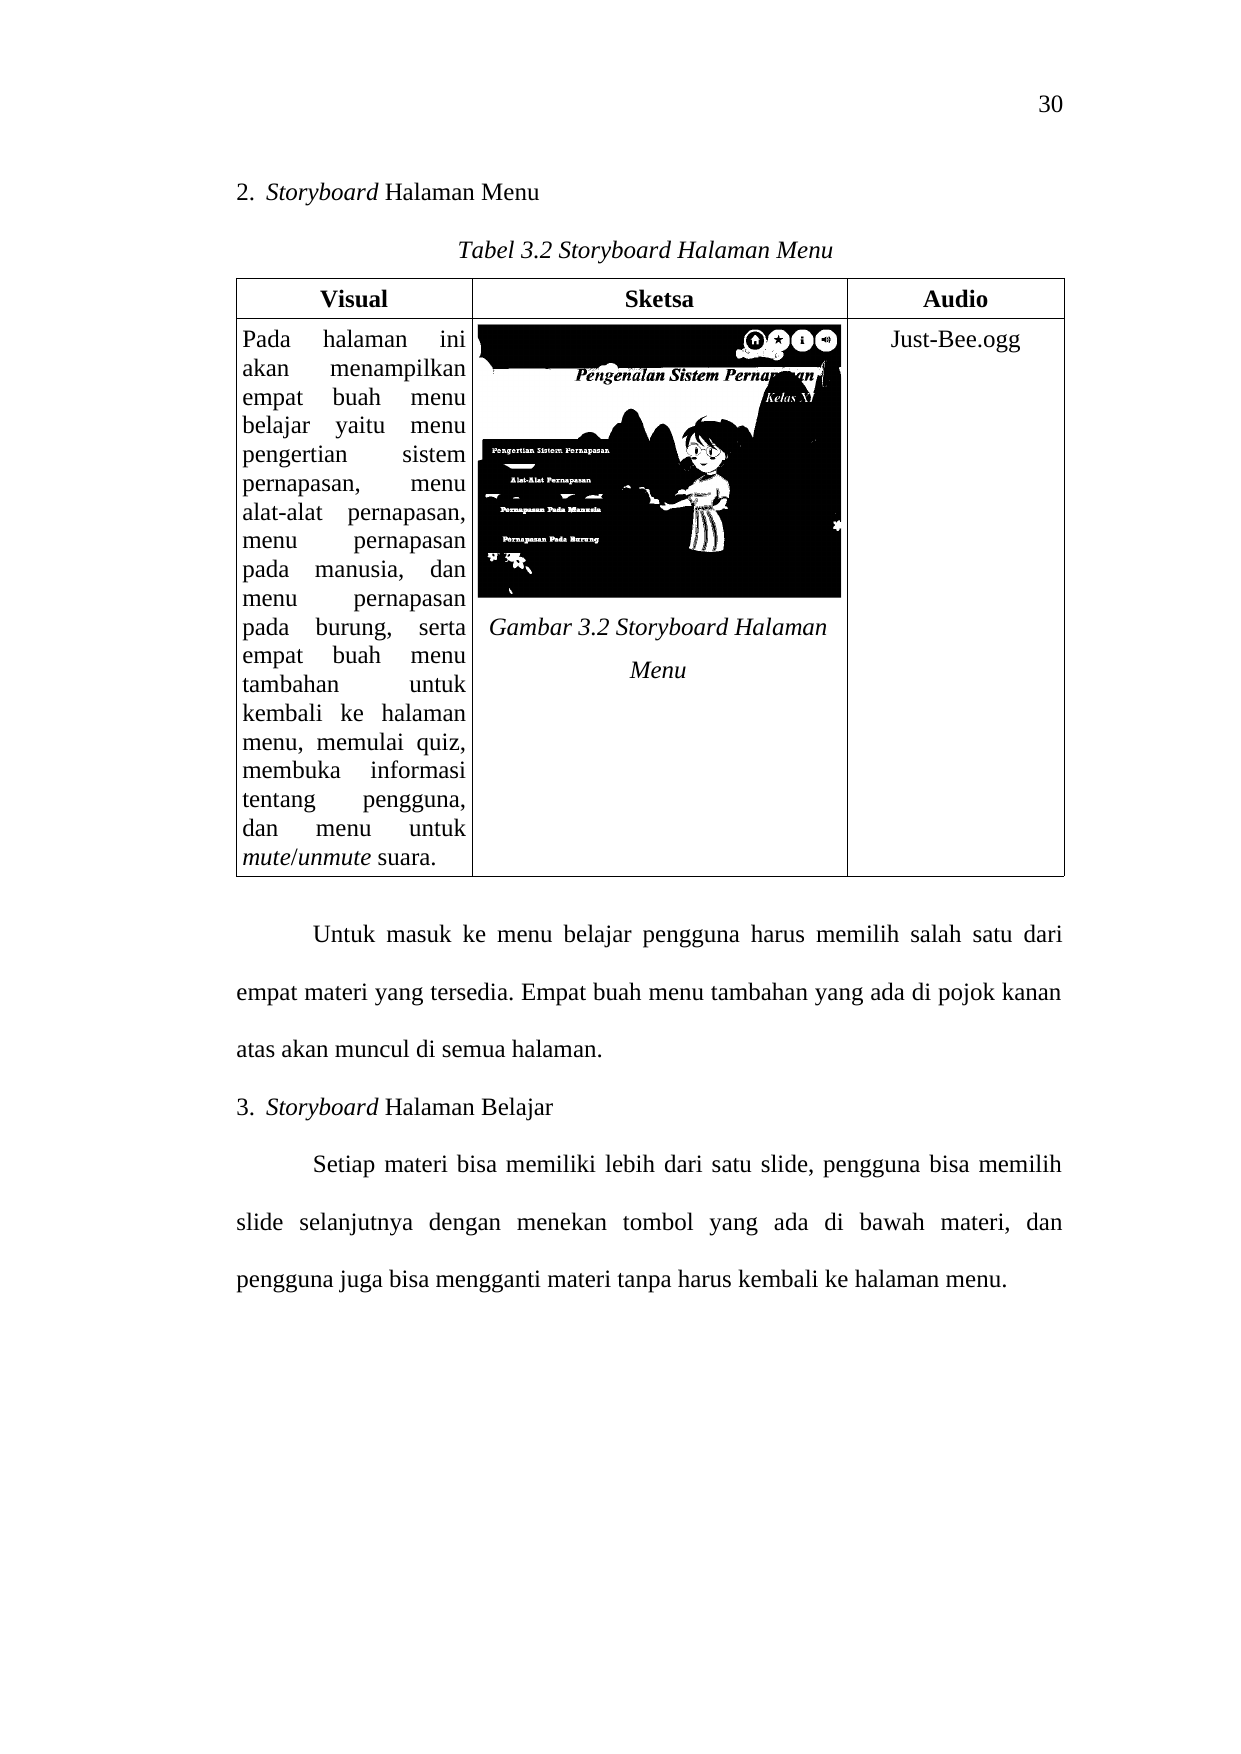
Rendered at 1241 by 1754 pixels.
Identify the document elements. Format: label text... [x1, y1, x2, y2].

text Tabel 3.2 Storyboard Halaman Menu [236, 235, 1063, 263]
text Untuk masuk ke menu belajar pengguna harus memilih salah satu dari empat materi yang tersedia. Empat buah menu tambahan yang ada di pojok kanan atas akan muncul di semua halaman. [236, 919, 1063, 1063]
table_header Visual [237, 279, 472, 318]
list Storyboard Halaman Menu [236, 177, 1063, 206]
table_cell [473, 319, 847, 683]
picture [477, 324, 842, 598]
list Storyboard Halaman Belajar [236, 1092, 1063, 1121]
text Setiap materi bisa memiliki lebih dari satu slide, pengguna bisa memilih slide selanjutnya dengan menekan tombol yang ada di bawah materi, dan pengguna juga bisa mengganti materi tanpa harus kembali ke halaman menu. [236, 1149, 1063, 1293]
table_cell Pada halaman ini akan menampilkan empat buah menu belajar yaitu menu pengertian sistem pernapasan, menu alat-alat pernapasan, menu pernapasan pada manusia, dan menu pernapasan pada burung, serta empat buah menu tambahan untuk kembali ke halaman menu, memulai quiz, membuka informasi tentang pengguna, dan menu untuk mute/unmute suara. [237, 319, 472, 876]
table_cell [473, 684, 847, 876]
table_header Sketsa [473, 279, 847, 318]
table_cell Just-Bee.ogg [848, 319, 1064, 876]
table_header Audio [848, 279, 1064, 318]
